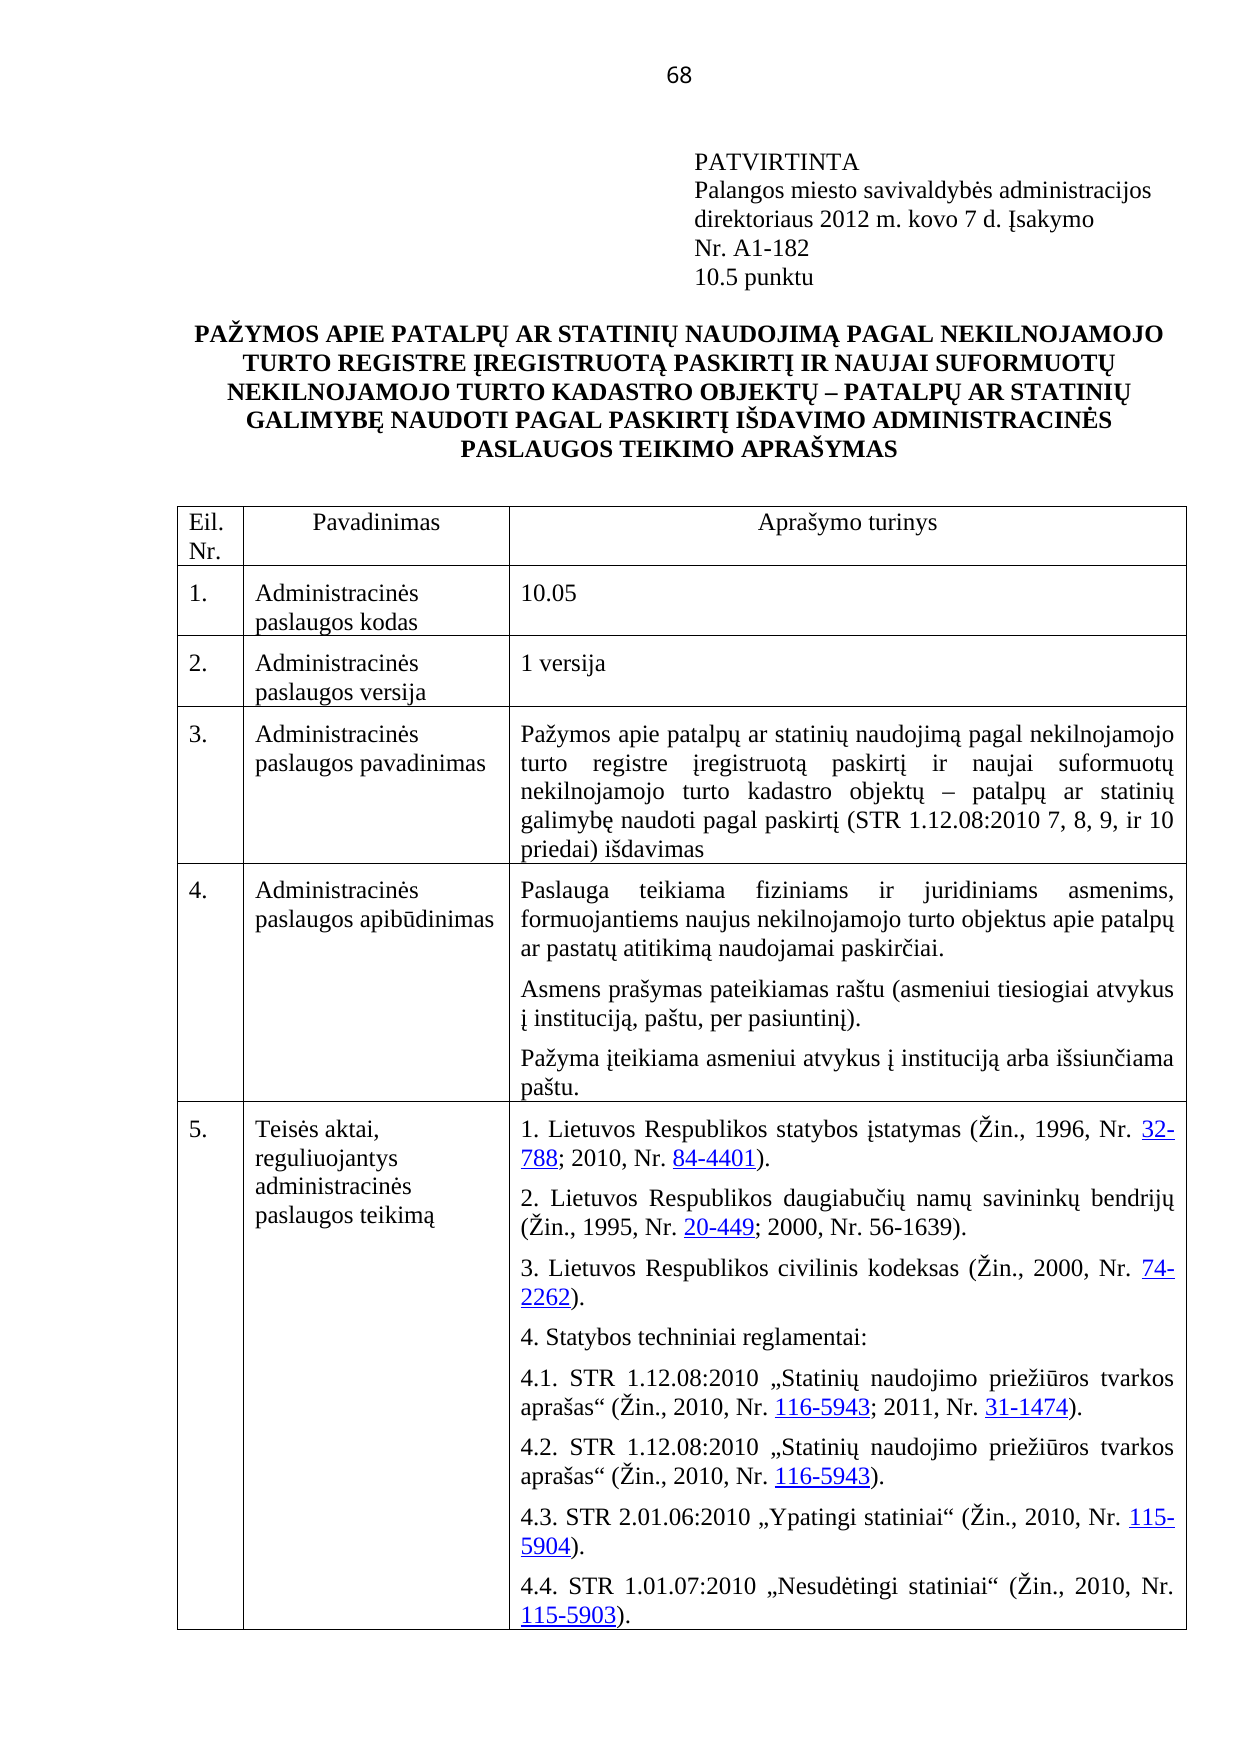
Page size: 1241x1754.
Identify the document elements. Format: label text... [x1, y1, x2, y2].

table_header Eil. Nr. [178, 507, 243, 565]
table_cell 10.05 [510, 566, 1186, 635]
table_cell 5. [178, 1102, 243, 1629]
table_cell Administracinės paslaugos pavadinimas [244, 707, 509, 863]
table_cell Paslauga teikiama fiziniams ir juridiniams asmenims, formuojantiems naujus nekilnojamojo turto objektus apie patalpų ar pastatų atitikimą naudojamai paskirčiai. Asmens prašymas pateikiamas raštu (asmeniui tiesiogiai atvykus į instituciją, paštu, per pasiuntinį). Pažyma įteikiama asmeniui atvykus į instituciją arba išsiunčiama paštu. [510, 864, 1186, 1101]
table_cell 3. [178, 707, 243, 863]
table_cell 1 versija [510, 636, 1186, 706]
table_cell 2. [178, 636, 243, 706]
text Nr. A1-182 [177, 233, 1181, 262]
table_header Pavadinimas [244, 507, 509, 565]
text Palangos miesto savivaldybės administracijos [177, 176, 1181, 204]
text PATVIRTINTA [177, 147, 1181, 176]
table_cell Administracinės paslaugos versija [244, 636, 509, 706]
table_header Aprašymo turinys [510, 507, 1186, 565]
table_cell Teisės aktai, reguliuojantys administracinės paslaugos teikimą [244, 1102, 509, 1629]
table_cell 1. [178, 566, 243, 635]
table_cell Administracinės paslaugos apibūdinimas [244, 864, 509, 1101]
table_cell Pažymos apie patalpų ar statinių naudojimą pagal nekilnojamojo turto registre įregistruotą paskirtį ir naujai suformuotų nekilnojamojo turto kadastro objektų – patalpų ar statinių galimybę naudoti pagal paskirtį (STR 1.12.08:2010 7, 8, 9, ir 10 priedai) išdavimas [510, 707, 1186, 863]
text Pažymos apie patalpų ar statinių naudojimą pagal nekilnojamojo turto registre įregistruotą paskirtį ir naujai suformuotų nekilnojamojo turto kadastro objektų – patalpų ar statinių galimybę naudoti pagal paskirtį išdavimo ADMINISTRACINĖS PASLAUGOS TEIKIMO APRAŠYMAS [177, 319, 1181, 463]
table_cell 1. Lietuvos Respublikos statybos įstatymas (Žin., 1996, Nr. 32-788; 2010, Nr. 84-4401). 2. Lietuvos Respublikos daugiabučių namų savininkų bendrijų (Žin., 1995, Nr. 20-449; 2000, Nr. 56-1639). 3. Lietuvos Respublikos civilinis kodeksas (Žin., 2000, Nr. 74-2262). 4. Statybos techniniai reglamentai: 4.1. STR 1.12.08:2010 „Statinių naudojimo priežiūros tvarkos aprašas“ (Žin., 2010, Nr. 116-5943; 2011, Nr. 31-1474). 4.2. STR 1.12.08:2010 „Statinių naudojimo priežiūros tvarkos aprašas“ (Žin., 2010, Nr. 116-5943). 4.3. STR 2.01.06:2010 „Ypatingi statiniai“ (Žin., 2010, Nr. 115-5904). 4.4. STR 1.01.07:2010 „Nesudėtingi statiniai“ (Žin., 2010, Nr. 115-5903). [510, 1102, 1186, 1629]
text direktoriaus 2012 m. kovo 7 d. Įsakymo [177, 204, 1181, 233]
text 10.5 punktu [177, 262, 1181, 291]
table_cell Administracinės paslaugos kodas [244, 566, 509, 635]
table_cell 4. [178, 864, 243, 1101]
